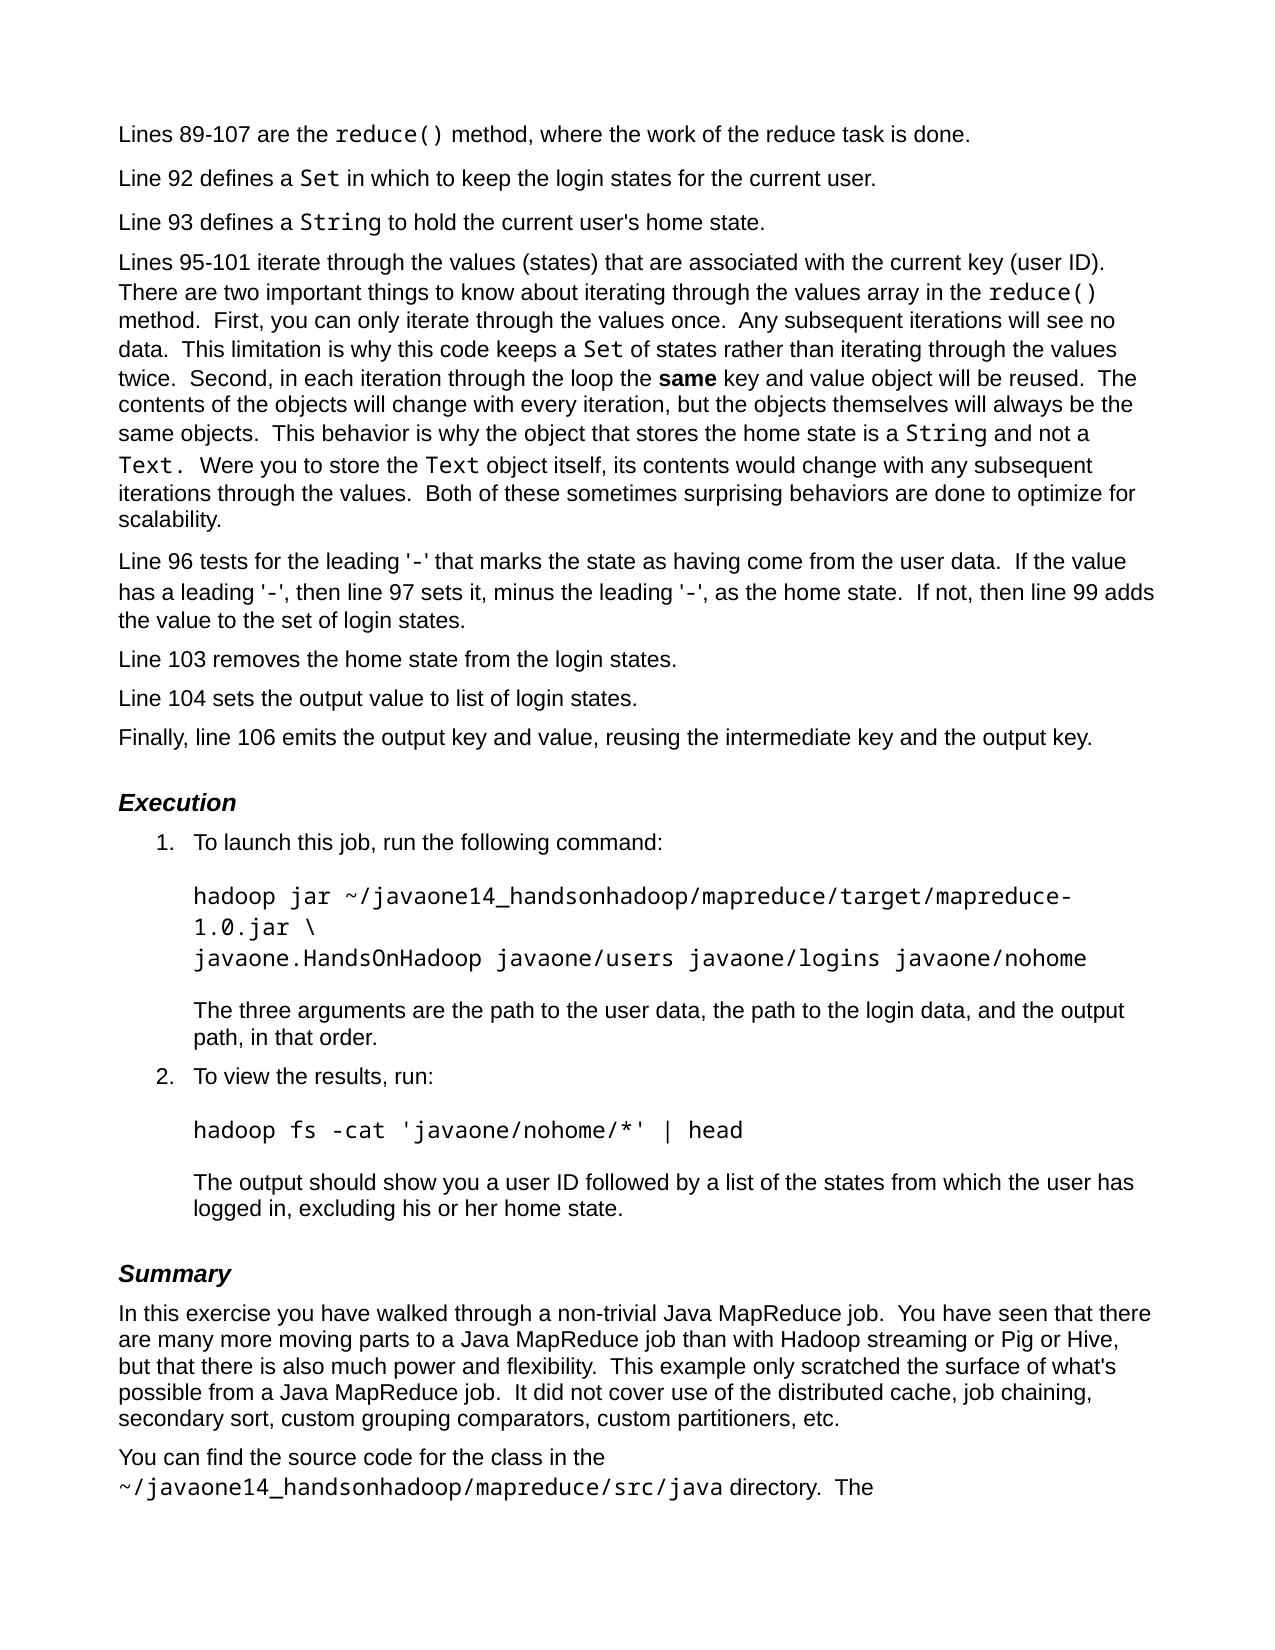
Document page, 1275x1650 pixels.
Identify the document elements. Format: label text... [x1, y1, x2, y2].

list To launch this job, run the following command: [156, 829, 1157, 855]
text Lines 89-107 are the reduce() method, where the work of the reduce task is done. [118, 118, 1157, 149]
text Lines 95-101 iterate through the values (states) that are associated with the current key (user ID). There are two important things to know about iterating through the values array in the reduce() method. First, you can only iterate through the values once. Any subsequent iterations will see no data. This limitation is why this code keeps a Set of states rather than iterating through the values twice. Second, in each iteration through the loop the same key and value object will be reused. The contents of the objects will change with every iteration, but the objects themselves will always be the same objects. This behavior is why the object that stores the home state is a String and not a Text. Were you to store the Text object itself, its contents would change with any subsequent iterations through the values. Both of these sometimes surprising behaviors are done to optimize for scalability. [118, 249, 1157, 532]
list The output should show you a user ID followed by a list of the states from which the user has logged in, excluding his or her home state. [156, 1169, 1157, 1221]
text Line 92 defines a Set in which to keep the login states for the current user. [118, 162, 1157, 193]
list To view the results, run: [156, 1063, 1157, 1089]
text Line 103 removes the home state from the login states. [118, 646, 1157, 673]
text Finally, line 106 emits the output key and value, reusing the intermediate key and the output key. [118, 724, 1157, 750]
text Line 104 sets the output value to list of login states. [118, 685, 1157, 712]
list hadoop fs -cat 'javaone/nohome/*' | head [156, 1113, 1157, 1145]
subtitle Execution [118, 788, 1157, 816]
subtitle Summary [118, 1259, 1157, 1287]
text Line 93 defines a String to hold the current user's home state. [118, 206, 1157, 237]
list The three arguments are the path to the user data, the path to the login data, and the output path, in that order. [156, 997, 1157, 1050]
text Line 96 tests for the leading '-' that marks the state as having come from the user data. If the value has a leading '-', then line 97 sets it, minus the leading '-', as the home state. If not, then line 99 adds the value to the set of login states. [118, 545, 1157, 634]
list hadoop jar ~/javaone14_handsonhadoop/mapreduce/target/mapreduce-1.0.jar \ javaone.HandsOnHadoop javaone/users javaone/logins javaone/nohome [156, 880, 1157, 973]
text In this exercise you have walked through a non-trivial Java MapReduce job. You have seen that there are many more moving parts to a Java MapReduce job than with Hadoop streaming or Pig or Hive, but that there is also much power and flexibility. This example only scratched the surface of what's possible from a Java MapReduce job. It did not cover use of the distributed cache, job chaining, secondary sort, custom grouping comparators, custom partitioners, etc. [118, 1300, 1157, 1432]
text You can find the source code for the class in the ~/javaone14_handsonhadoop/mapreduce/src/java directory. The [118, 1444, 1157, 1502]
